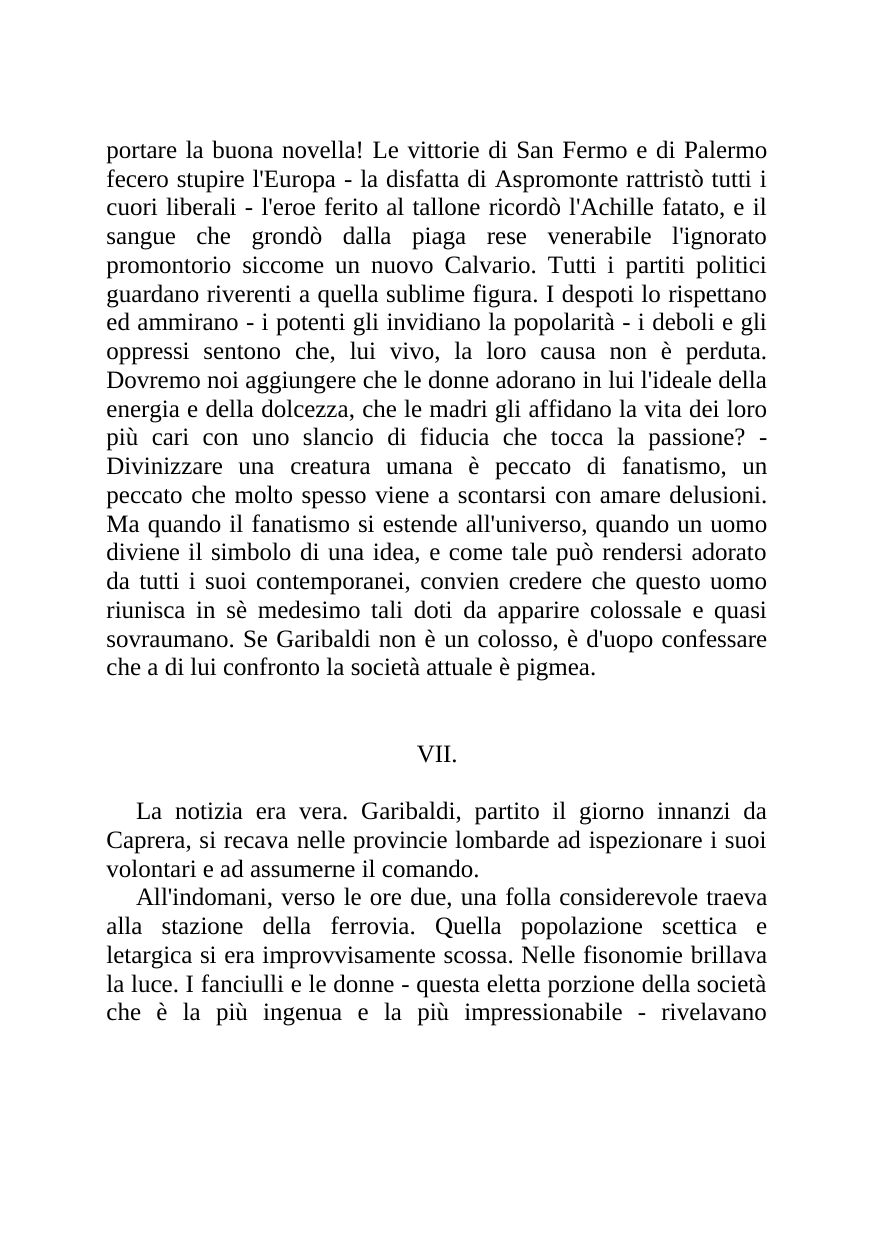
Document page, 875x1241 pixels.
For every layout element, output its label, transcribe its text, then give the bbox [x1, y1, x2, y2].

text La notizia era vera. Garibaldi, partito il giorno innanzi da Caprera, si recava nelle provincie lombarde ad ispezionare i suoi volontari e ad assumerne il comando. [106, 796, 768, 882]
text portare la buona novella! Le vittorie di San Fermo e di Palermo fecero stupire l'Europa - la disfatta di Aspromonte rattristò tutti i cuori liberali - l'eroe ferito al tallone ricordò l'Achille fatato, e il sangue che grondò dalla piaga rese venerabile l'ignorato promontorio siccome un nuovo Calvario. Tutti i partiti politici guardano riverenti a quella sublime figura. I despoti lo rispettano ed ammirano - i potenti gli invidiano la popolarità - i deboli e gli oppressi sentono che, lui vivo, la loro causa non è perduta. Dovremo noi aggiungere che le donne adorano in lui l'ideale della energia e della dolcezza, che le madri gli affidano la vita dei loro più cari con uno slancio di fiducia che tocca la passione? - Divinizzare una creatura umana è peccato di fanatismo, un peccato che molto spesso viene a scontarsi con amare delusioni. Ma quando il fanatismo si estende all'universo, quando un uomo diviene il simbolo di una idea, e come tale può rendersi adorato da tutti i suoi contemporanei, convien credere che questo uomo riunisca in sè medesimo tali doti da apparire colossale e quasi sovraumano. Se Garibaldi non è un colosso, è d'uopo confessare che a di lui confronto la società attuale è pigmea. [106, 135, 768, 681]
text VII. [106, 739, 768, 767]
text All'indomani, verso le ore due, una folla considerevole traeva alla stazione della ferrovia. Quella popolazione scettica e letargica si era improvvisamente scossa. Nelle fisonomie brillava la luce. I fanciulli e le donne - questa eletta porzione della società che è la più ingenua e la più impressionabile - rivelavano [106, 882, 768, 1026]
